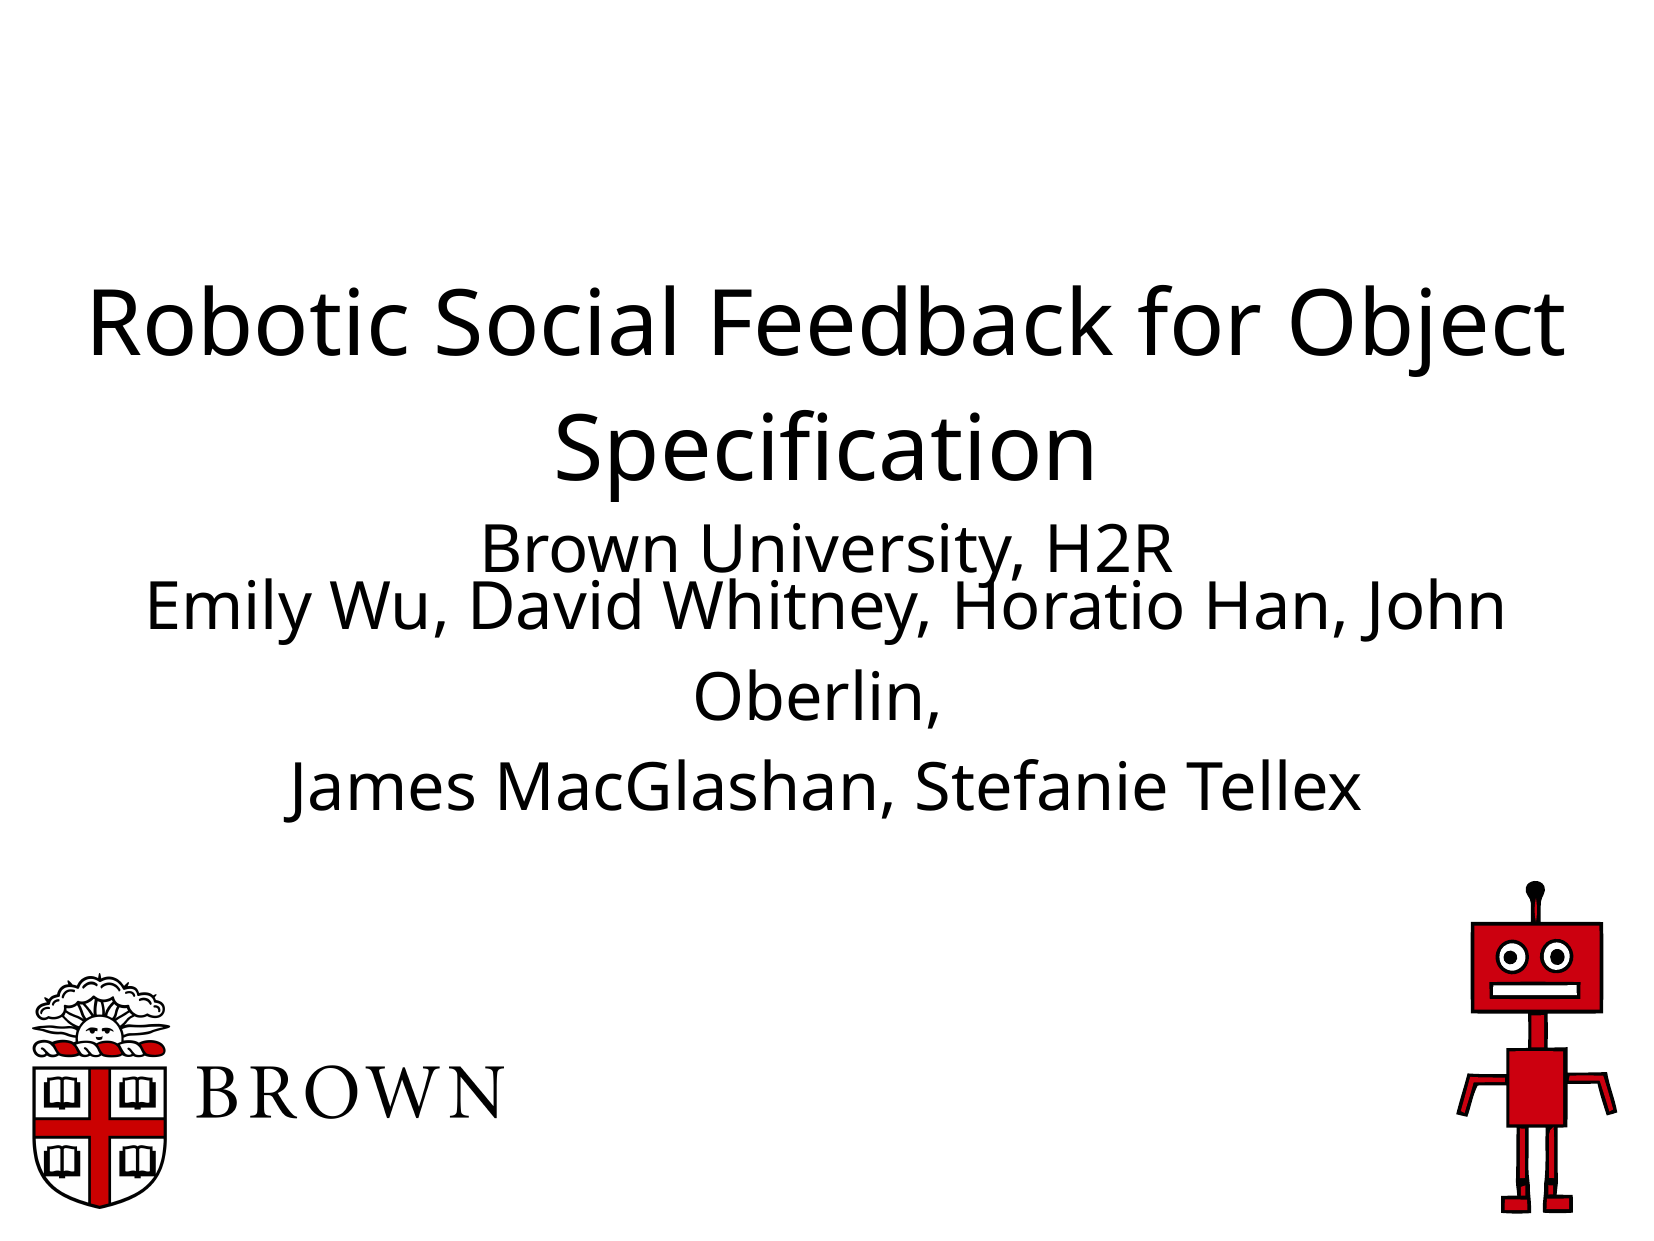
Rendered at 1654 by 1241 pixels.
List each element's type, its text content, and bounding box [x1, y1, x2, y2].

subtitle Emily Wu, David Whitney, Horatio Han, John Oberlin, James MacGlashan, Stefanie Tellex [82, 642, 1571, 811]
title Robotic Social Feedback for Object Specification [82, 275, 1571, 451]
text_box Brown University, H2R [82, 451, 1571, 642]
picture [32, 973, 504, 1209]
picture [1455, 879, 1630, 1216]
